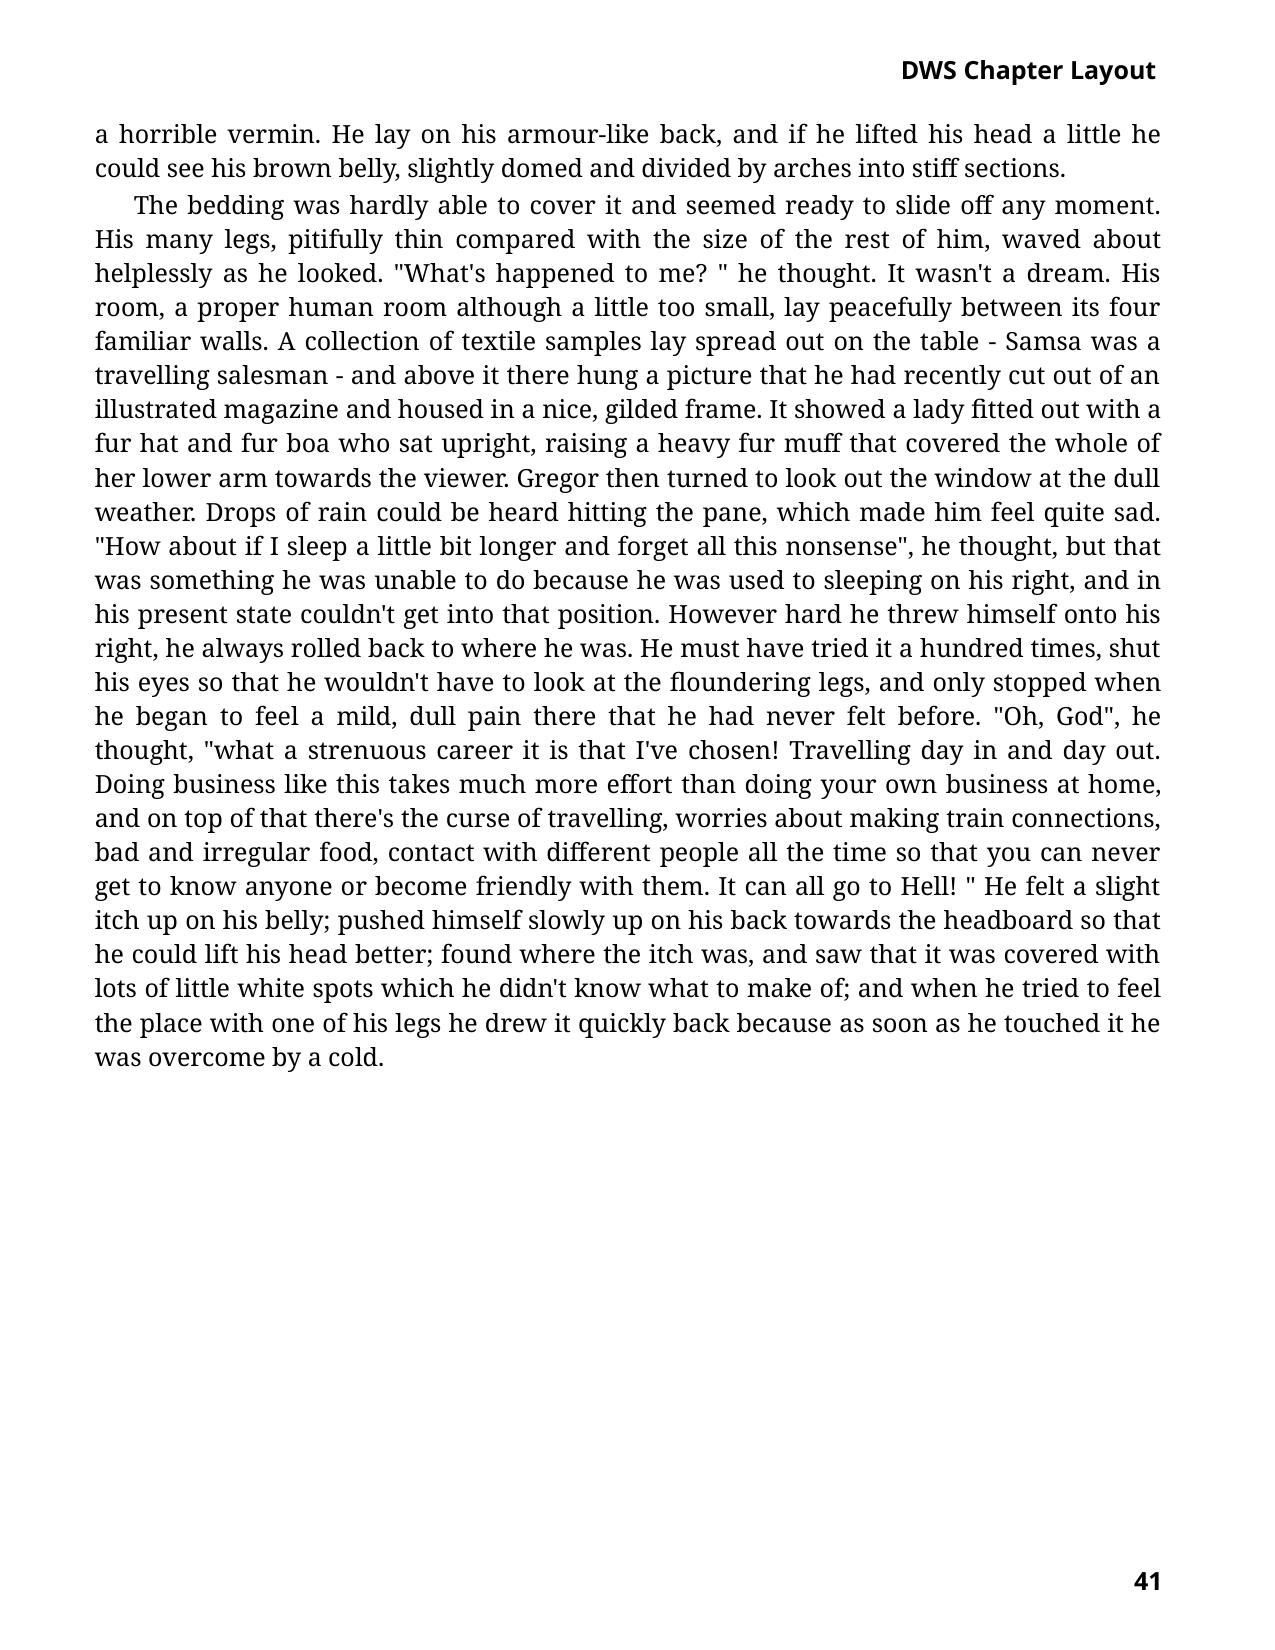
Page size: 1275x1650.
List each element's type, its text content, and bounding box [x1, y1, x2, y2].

text The bedding was hardly able to cover it and seemed ready to slide off any moment. His many legs, pitifully thin compared with the size of the rest of him, waved about helplessly as he looked. "What's happened to me? " he thought. It wasn't a dream. His room, a proper human room although a little too small, lay peacefully between its four familiar walls. A collection of textile samples lay spread out on the table - Samsa was a travelling salesman - and above it there hung a picture that he had recently cut out of an illustrated magazine and housed in a nice, gilded frame. It showed a lady fitted out with a fur hat and fur boa who sat upright, raising a heavy fur muff that covered the whole of her lower arm towards the viewer. Gregor then turned to look out the window at the dull weather. Drops of rain could be heard hitting the pane, which made him feel quite sad. "How about if I sleep a little bit longer and forget all this nonsense", he thought, but that was something he was unable to do because he was used to sleeping on his right, and in his present state couldn't get into that position. However hard he threw himself onto his right, he always rolled back to where he was. He must have tried it a hundred times, shut his eyes so that he wouldn't have to look at the floundering legs, and only stopped when he began to feel a mild, dull pain there that he had never felt before. "Oh, God", he thought, "what a strenuous career it is that I've chosen! Travelling day in and day out. Doing business like this takes much more effort than doing your own business at home, and on top of that there's the curse of travelling, worries about making train connections, bad and irregular food, contact with different people all the time so that you can never get to know anyone or become friendly with them. It can all go to Hell! " He felt a slight itch up on his belly; pushed himself slowly up on his back towards the headboard so that he could lift his head better; found where the itch was, and saw that it was covered with lots of little white spots which he didn't know what to make of; and when he tried to feel the place with one of his legs he drew it quickly back because as soon as he touched it he was overcome by a cold. [94, 188, 1162, 1073]
text a horrible vermin. He lay on his armour-like back, and if he lifted his head a little he could see his brown belly, slightly domed and divided by arches into stiff sections. [94, 117, 1162, 185]
